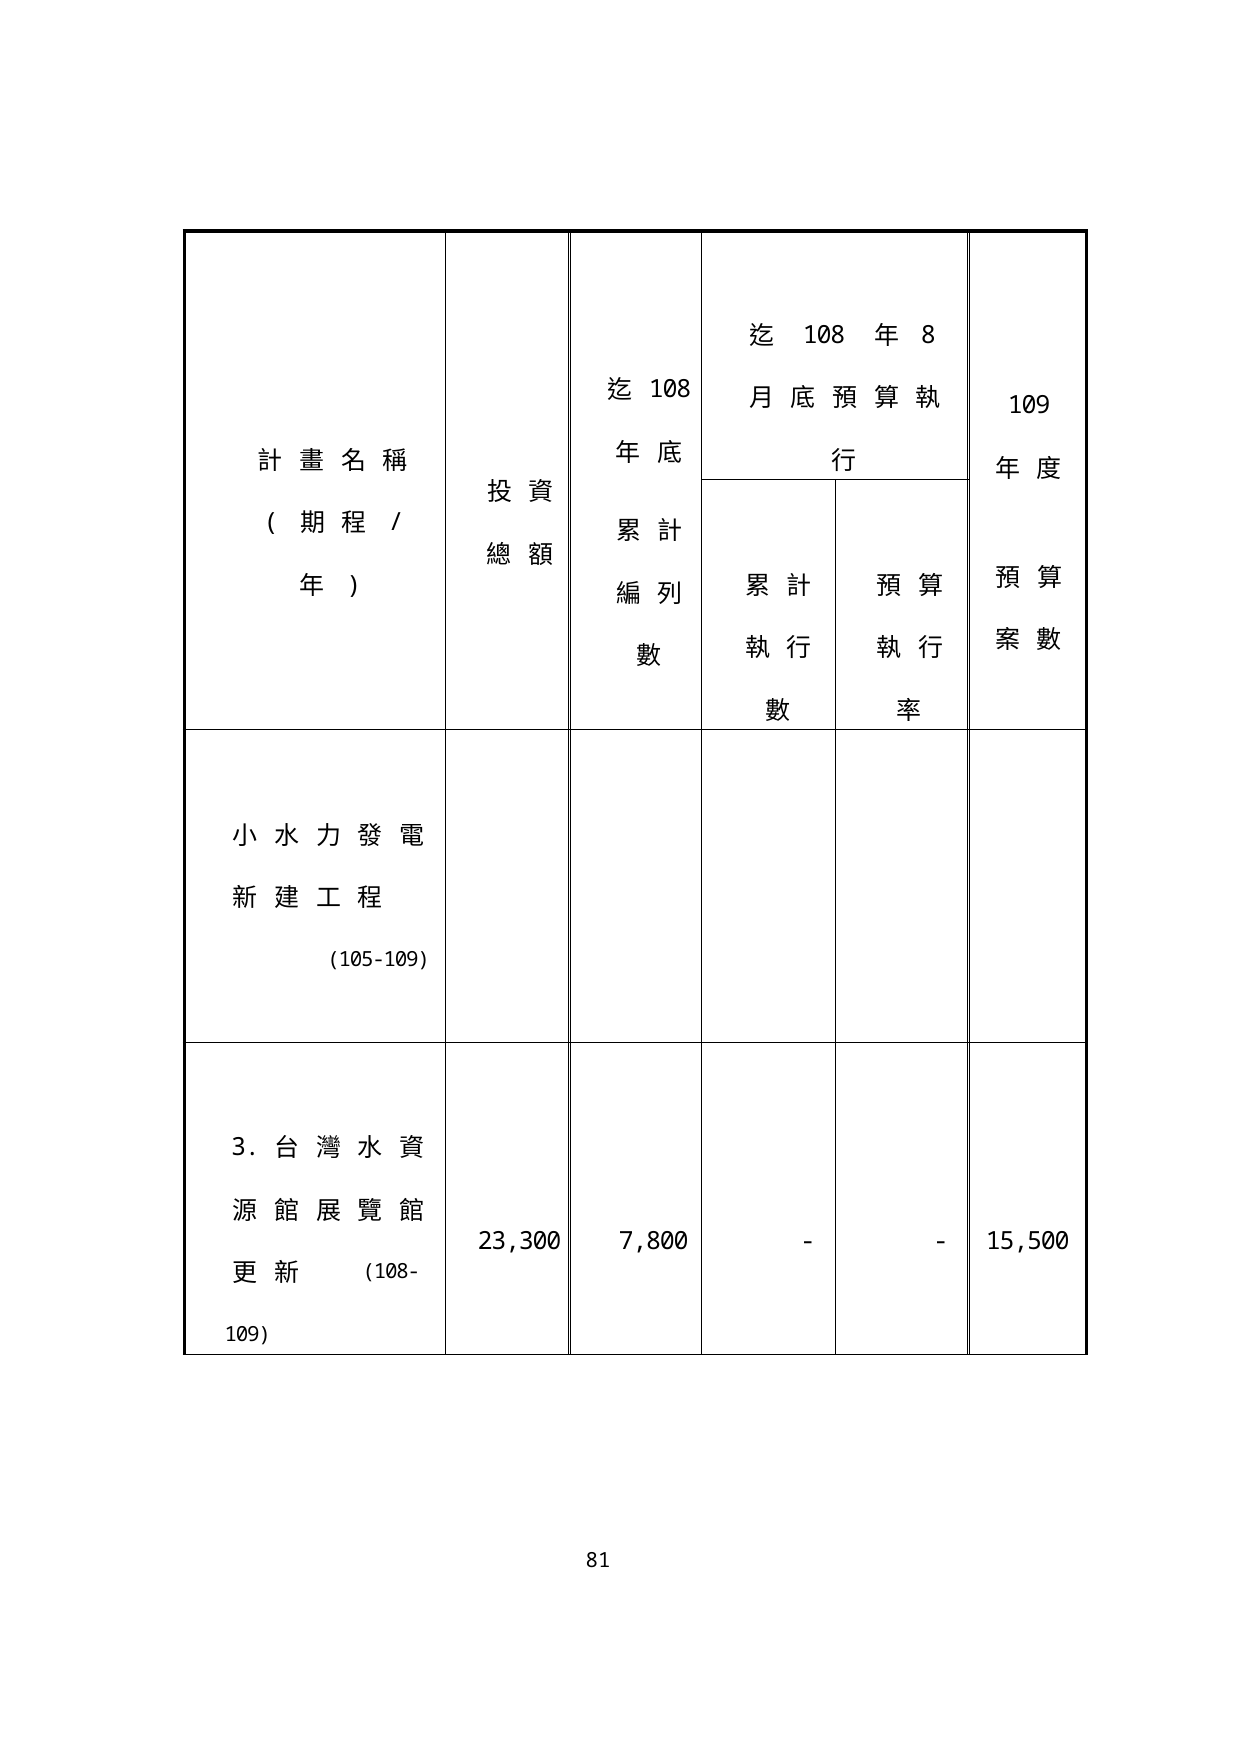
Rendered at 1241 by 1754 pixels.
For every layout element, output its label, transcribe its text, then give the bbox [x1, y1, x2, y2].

table_cell [446, 730, 568, 1042]
table_cell - [702, 1043, 835, 1354]
table_cell 7,800 [571, 1043, 701, 1354]
table_cell 小水力發電新建工程 (105-109) [186, 730, 445, 1042]
table_cell 預算執行率 [836, 480, 967, 729]
table_cell [571, 730, 701, 1042]
table_header 迄108年底 累計編列數 [571, 233, 701, 729]
table_header 迄108年8月底預算執行 [702, 233, 967, 479]
table_cell - [836, 1043, 967, 1354]
table_cell 3.台灣水資源館展覽館更新 (108-109) [186, 1043, 445, 1354]
table_cell 15,500 [970, 1043, 1085, 1354]
table_cell 累計執行數 [702, 480, 835, 729]
table_cell [836, 730, 967, 1042]
table_header 計畫名稱 (期程/年) [186, 233, 445, 729]
table_cell 23,300 [446, 1043, 568, 1354]
table_header 投資總額 [446, 233, 568, 729]
table_cell [702, 730, 835, 1042]
table_header 109年度 預算案數 [970, 233, 1085, 729]
table_cell [970, 730, 1085, 1042]
